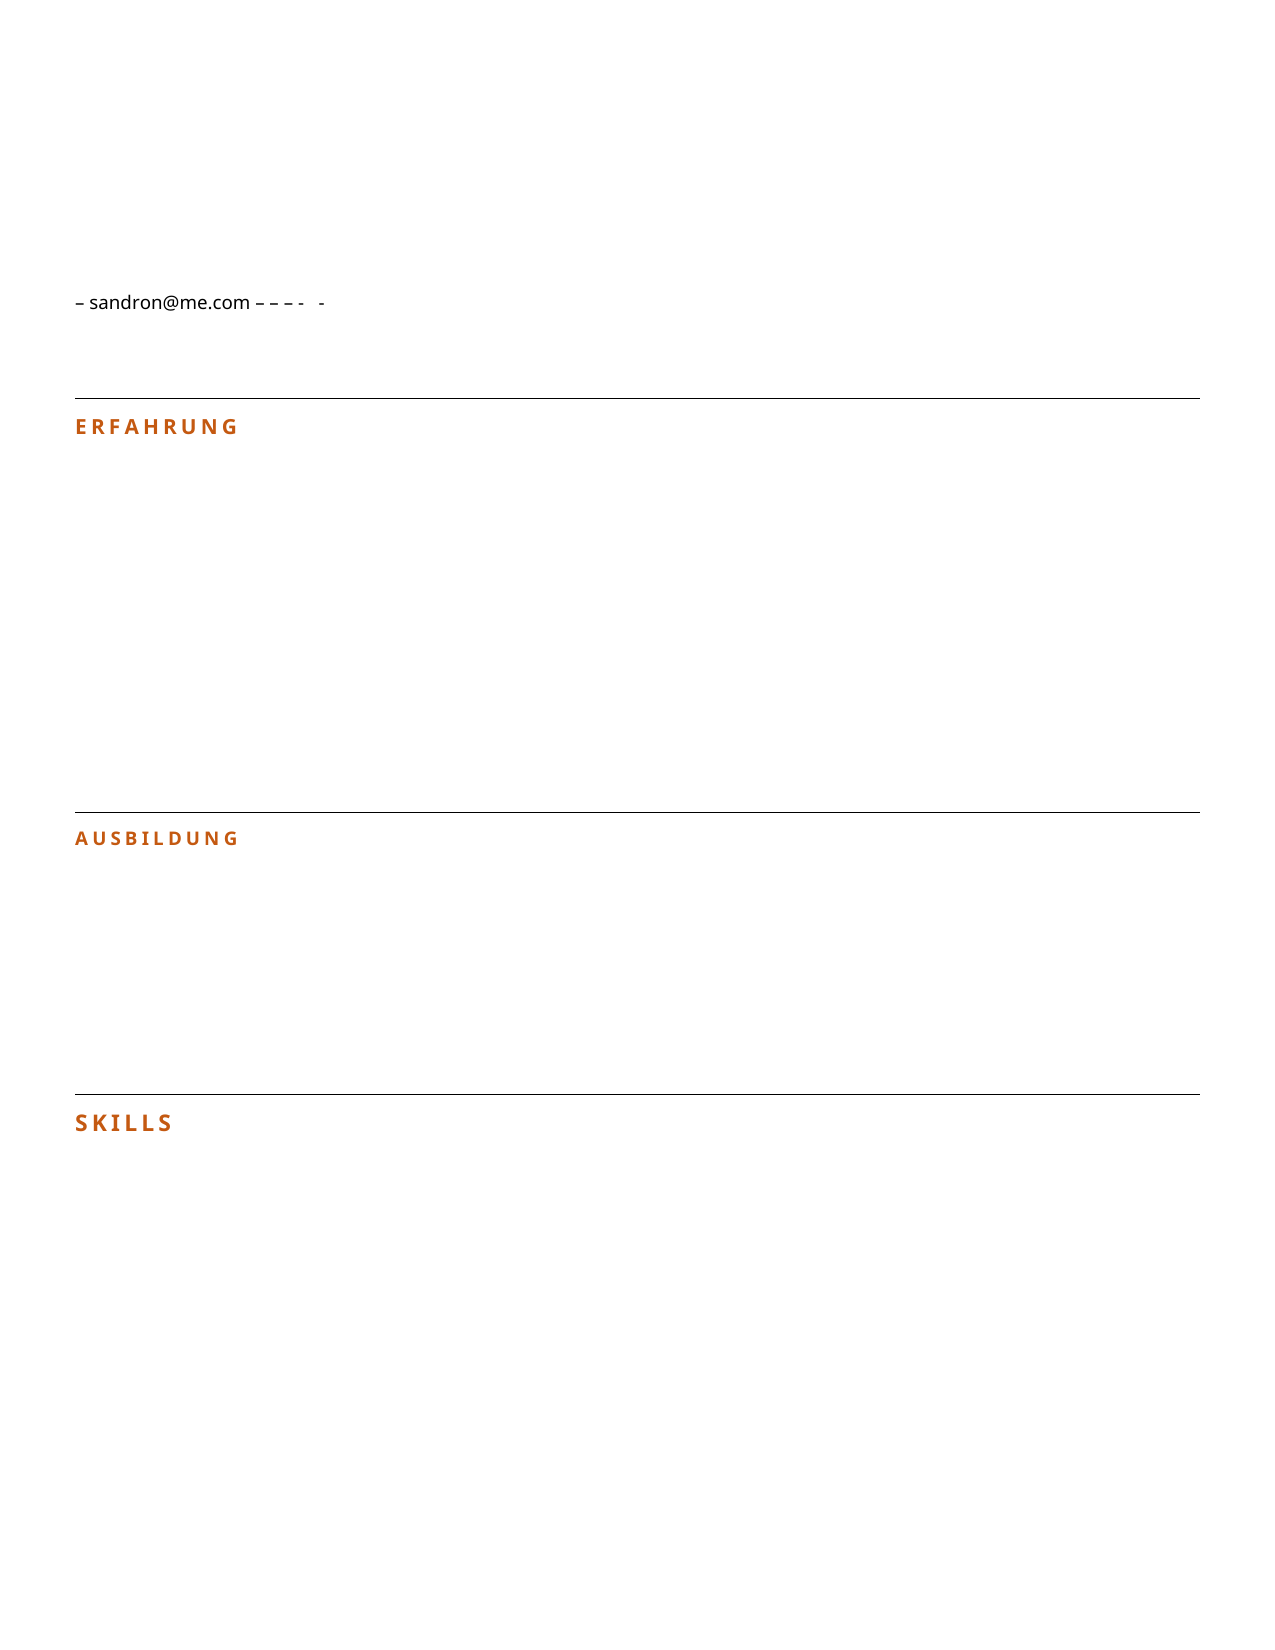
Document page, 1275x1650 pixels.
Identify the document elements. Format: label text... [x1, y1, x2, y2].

table_cell Ausbildung [75, 813, 262, 1063]
table_cell [75, 1289, 262, 1319]
table_cell [75, 1064, 262, 1093]
table_cell [291, 1289, 1200, 1319]
table_cell [291, 813, 1200, 1063]
table_cell Erfahrung [75, 399, 262, 782]
table_cell [291, 782, 1200, 812]
table_cell Skills [75, 1095, 262, 1289]
table_cell [263, 813, 291, 1063]
table_cell [291, 1095, 1200, 1289]
table_cell [291, 1064, 1200, 1093]
table_cell [291, 399, 1200, 782]
table_cell [263, 1095, 291, 1289]
table_cell [75, 782, 262, 812]
table_cell [263, 1064, 291, 1093]
table_cell [263, 782, 291, 812]
table_cell [263, 1289, 291, 1319]
table_header – sandron@me.com – – – - - [75, 118, 1200, 398]
table_cell [263, 399, 291, 782]
